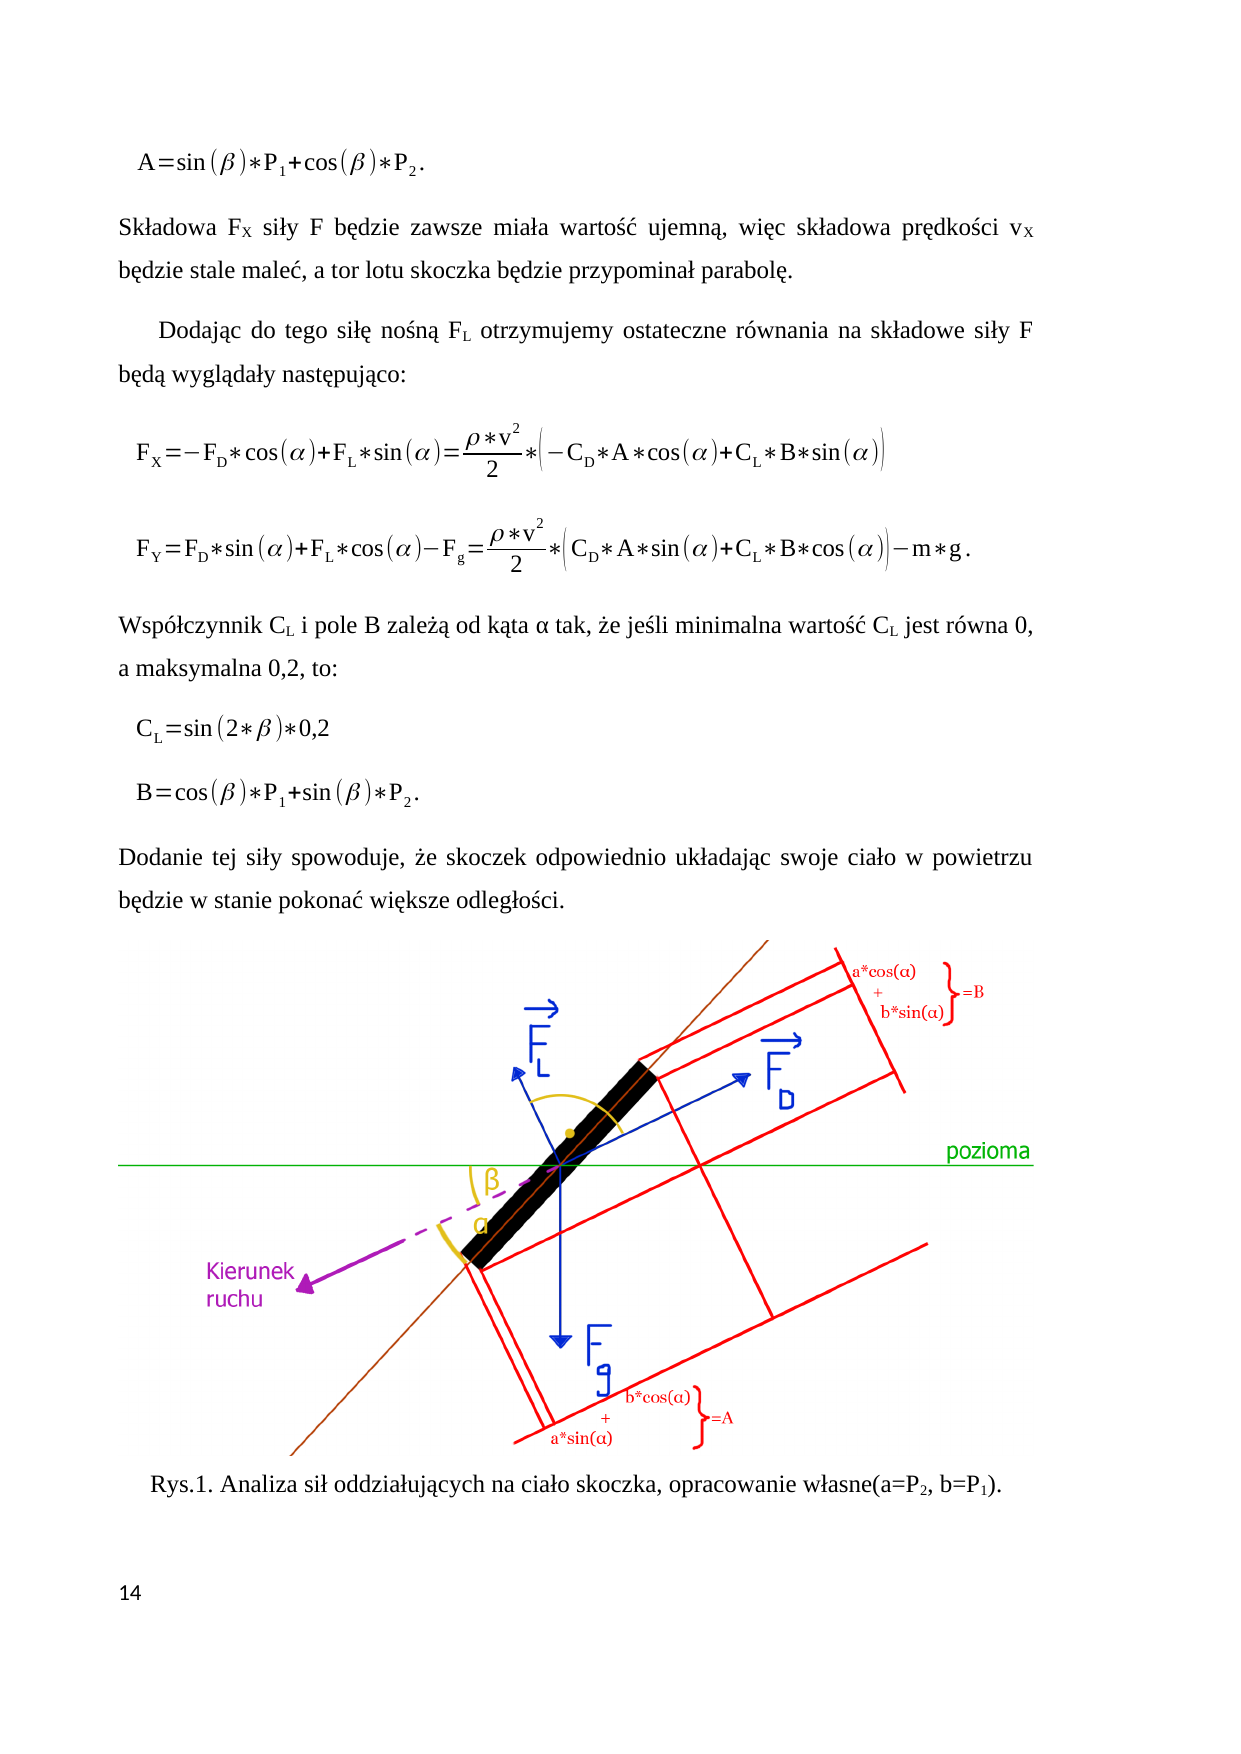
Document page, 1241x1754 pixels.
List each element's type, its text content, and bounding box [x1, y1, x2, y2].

text Rys.1. Analiza sił oddziałujących na ciało skoczka, opracowanie własne(a=P2, b=P1). [118, 1456, 1033, 1498]
text Dodanie tej siły spowoduje, że skoczek odpowiednio układając swoje ciało w powietrzu będzie w stanie pokonać większe odległości. [118, 842, 1033, 914]
text Współczynnik CL i pole B zależą od kąta α tak, że jeśli minimalna wartość CL jest równa 0, a maksymalna 0,2, to: [118, 610, 1033, 682]
text Składowa FX siły F będzie zawsze miała wartość ujemną, więc składowa prędkości vX będzie stale maleć, a tor lotu skoczka będzie przypominał parabolę. [118, 212, 1033, 283]
picture [118, 940, 1034, 1456]
text Dodając do tego siłę nośną FL otrzymujemy ostateczne równania na składowe siły F będą wyglądały następująco: [118, 316, 1033, 387]
